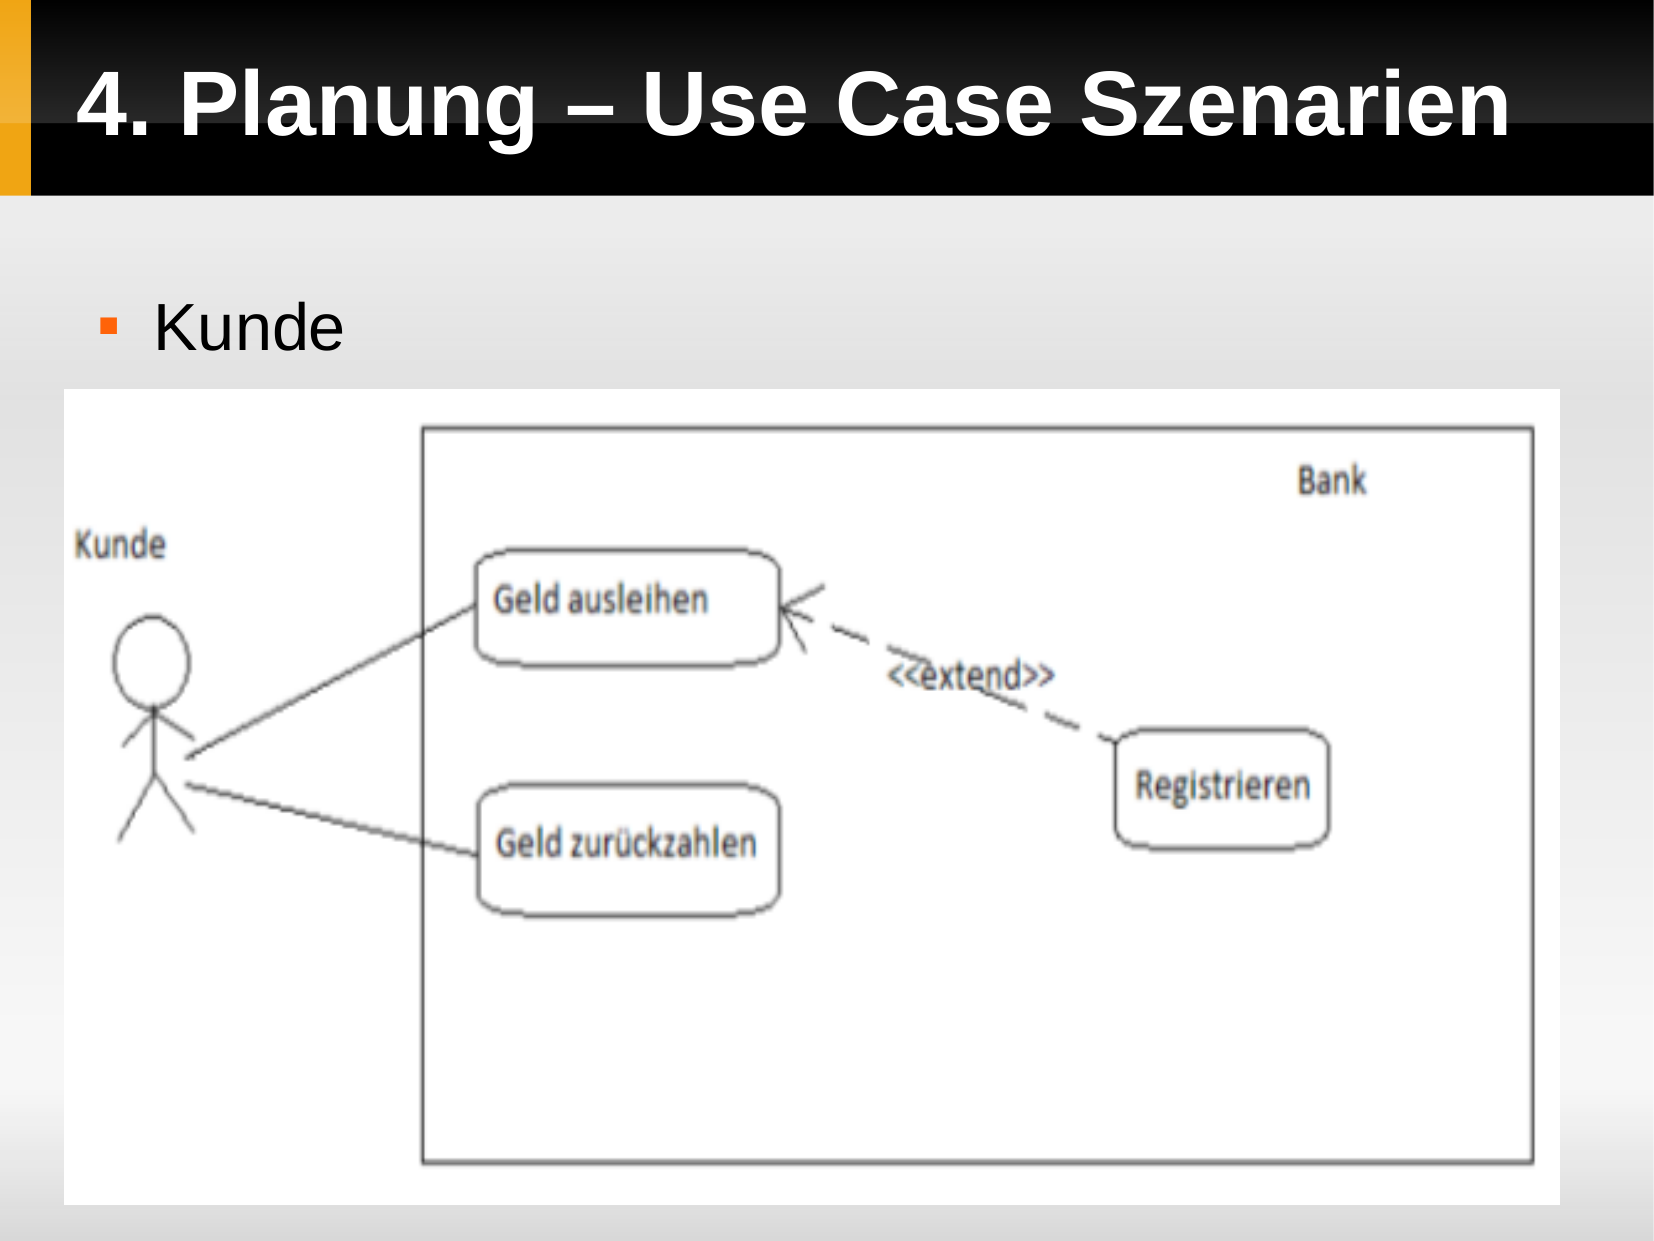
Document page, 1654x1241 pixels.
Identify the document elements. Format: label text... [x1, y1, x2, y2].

picture [0, 0, 1654, 1241]
title 4. Planung – Use Case Szenarien [76, 0, 1565, 208]
list Kunde [82, 290, 1571, 1109]
